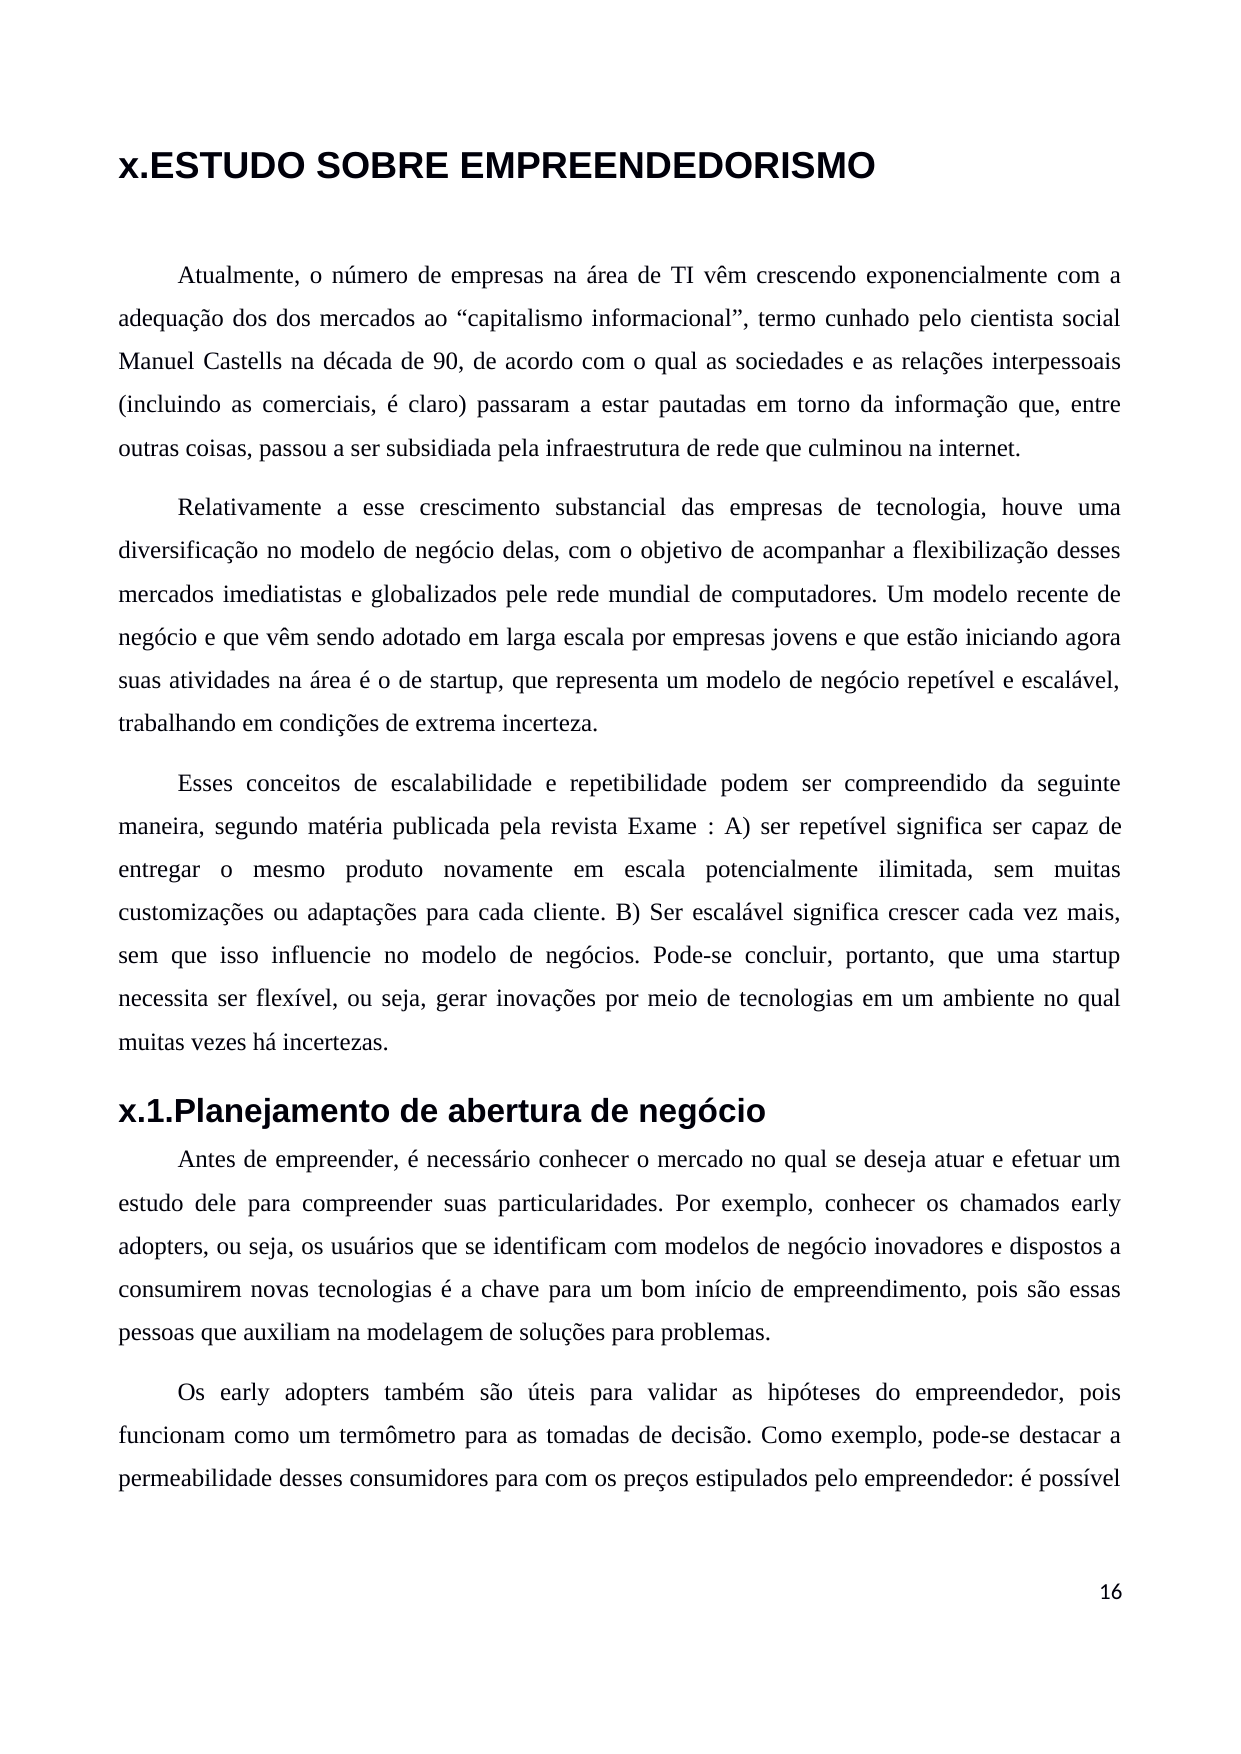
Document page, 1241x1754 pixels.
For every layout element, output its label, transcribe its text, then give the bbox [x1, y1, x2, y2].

text Os early adopters também são úteis para validar as hipóteses do empreendedor, pois funcionam como um termômetro para as tomadas de decisão. Como exemplo, pode-se destacar a permeabilidade desses consumidores para com os preços estipulados pelo empreendedor: é possível [118, 1377, 1122, 1492]
subtitle x.ESTUDO SOBRE EMPREENDEDORISMO [118, 143, 1122, 186]
subtitle x.1.Planejamento de abertura de negócio [118, 1091, 1122, 1129]
text Esses conceitos de escalabilidade e repetibilidade podem ser compreendido da seguinte maneira, segundo matéria publicada pela revista Exame : A) ser repetível significa ser capaz de entregar o mesmo produto novamente em escala potencialmente ilimitada, sem muitas customizações ou adaptações para cada cliente. B) Ser escalável significa crescer cada vez mais, sem que isso influencie no modelo de negócios. Pode-se concluir, portanto, que uma startup necessita ser flexível, ou seja, gerar inovações por meio de tecnologias em um ambiente no qual muitas vezes há incertezas. [118, 768, 1122, 1055]
text Atualmente, o número de empresas na área de TI vêm crescendo exponencialmente com a adequação dos dos mercados ao “capitalismo informacional”, termo cunhado pelo cientista social Manuel Castells na década de 90, de acordo com o qual as sociedades e as relações interpessoais (incluindo as comerciais, é claro) passaram a estar pautadas em torno da informação que, entre outras coisas, passou a ser subsidiada pela infraestrutura de rede que culminou na internet. [118, 260, 1122, 461]
text Relativamente a esse crescimento substancial das empresas de tecnologia, houve uma diversificação no modelo de negócio delas, com o objetivo de acompanhar a flexibilização desses mercados imediatistas e globalizados pele rede mundial de computadores. Um modelo recente de negócio e que vêm sendo adotado em larga escala por empresas jovens e que estão iniciando agora suas atividades na área é o de startup, que representa um modelo de negócio repetível e escalável, trabalhando em condições de extrema incerteza. [118, 492, 1122, 737]
text Antes de empreender, é necessário conhecer o mercado no qual se deseja atuar e efetuar um estudo dele para compreender suas particularidades. Por exemplo, conhecer os chamados early adopters, ou seja, os usuários que se identificam com modelos de negócio inovadores e dispostos a consumirem novas tecnologias é a chave para um bom início de empreendimento, pois são essas pessoas que auxiliam na modelagem de soluções para problemas. [118, 1144, 1122, 1346]
